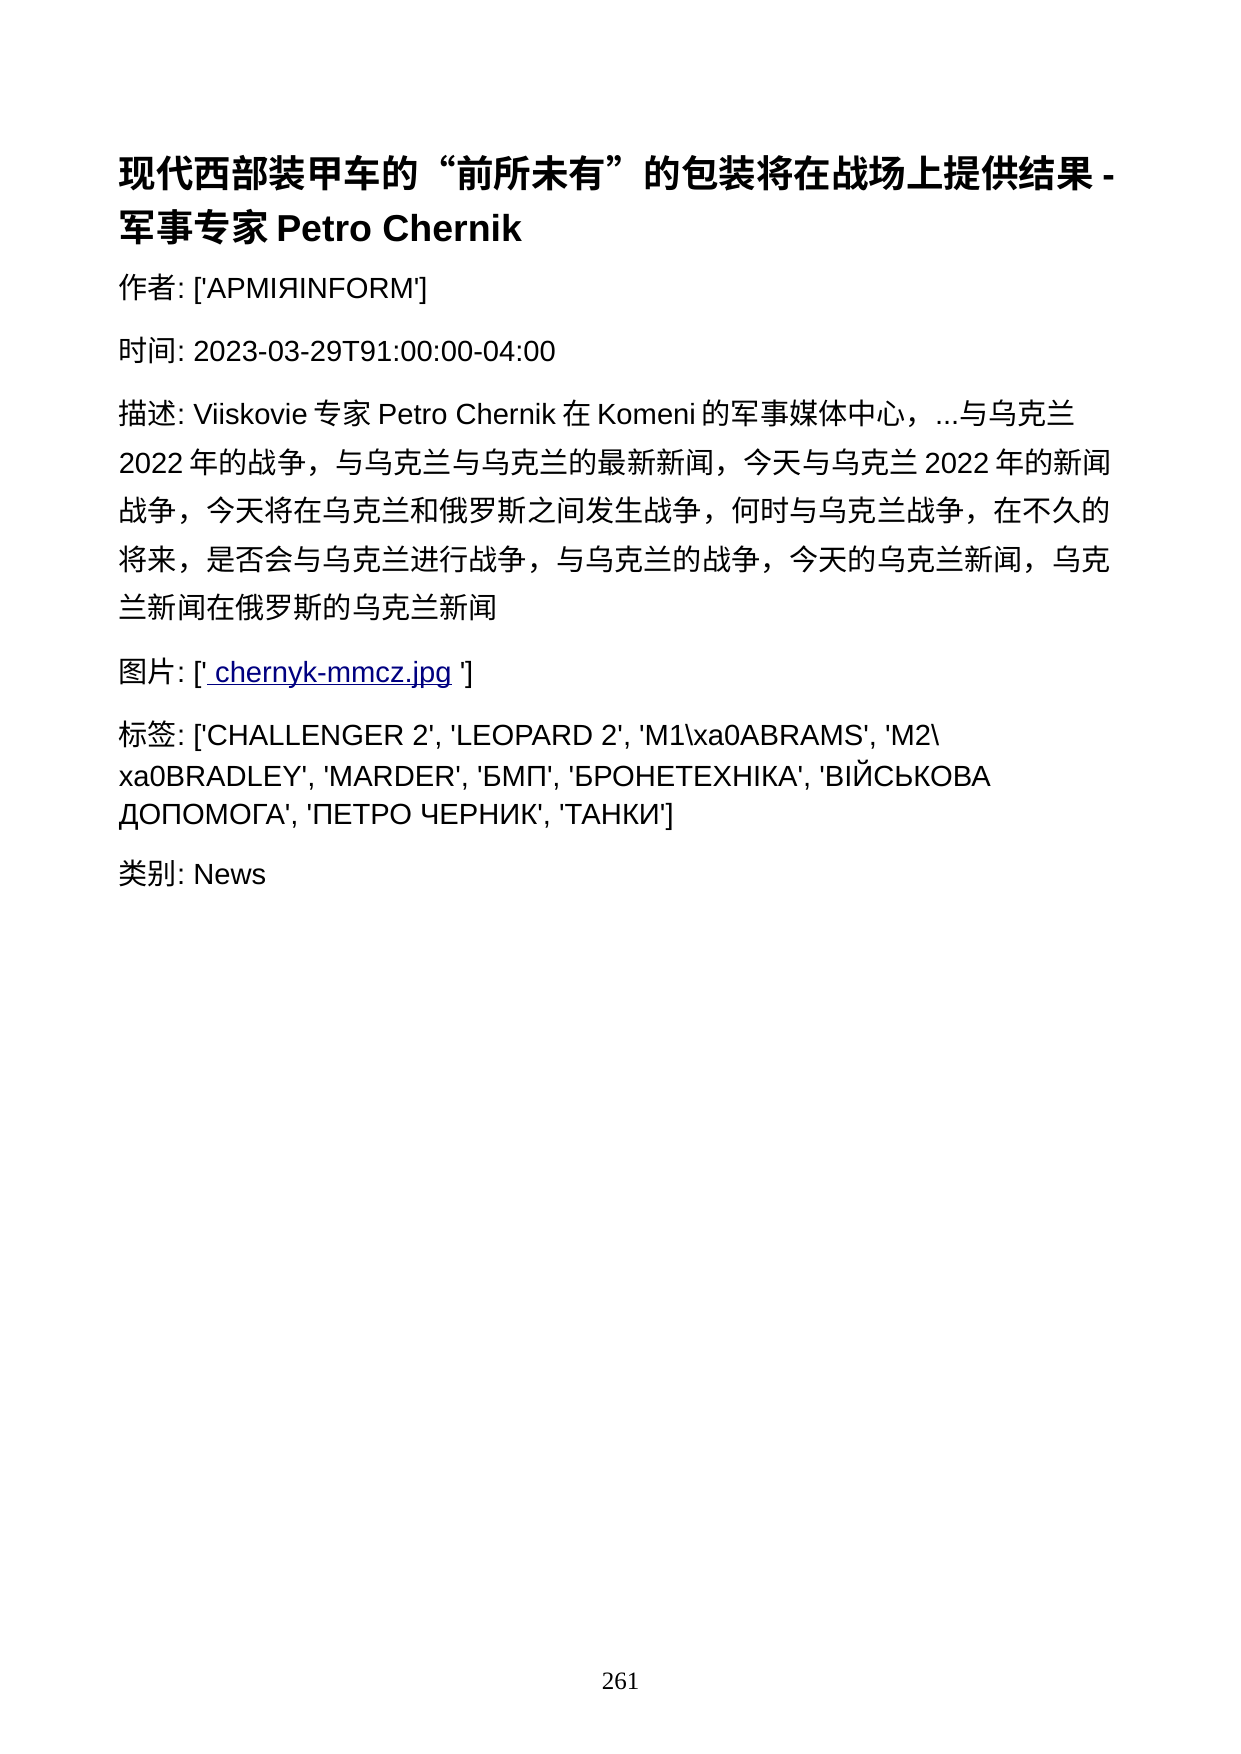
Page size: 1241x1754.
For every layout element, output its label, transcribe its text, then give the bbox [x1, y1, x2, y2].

subtitle 现代西部装甲车的“前所未有”的包装将在战场上提供结果 - 军事专家Petro Chernik [118, 143, 1122, 252]
text 作者: ['АРМІЯINFORM'] [118, 264, 1122, 307]
text 图片: [' chernyk-mmcz.jpg '] [118, 648, 1122, 690]
text 描述: Viiskovie专家Petro Chernik在Komeni的军事媒体中心，...与乌克兰2022年的战争，与乌克兰与乌克兰的最新新闻，今天与乌克兰2022年的新闻战争，今天将在乌克兰和俄罗斯之间发生战争，何时与乌克兰战争，在不久的将来，是否会与乌克兰进行战争，与乌克兰的战争，今天的乌克兰新闻，乌克兰新闻在俄罗斯的乌克兰新闻 [118, 391, 1122, 627]
text 标签: ['CHALLENGER 2', 'LEOPARD 2', 'M1\xa0ABRAMS', 'M2\xa0BRADLEY', 'MARDER', 'БМП', 'БРОНЕТЕХНІКА', 'ВІЙСЬКОВА ДОПОМОГА', 'ПЕТРО ЧЕРНИК', 'ТАНКИ'] [118, 711, 1122, 831]
text 类别: News [118, 850, 1122, 892]
text 时间: 2023-03-29T91:00:00-04:00 [118, 328, 1122, 370]
